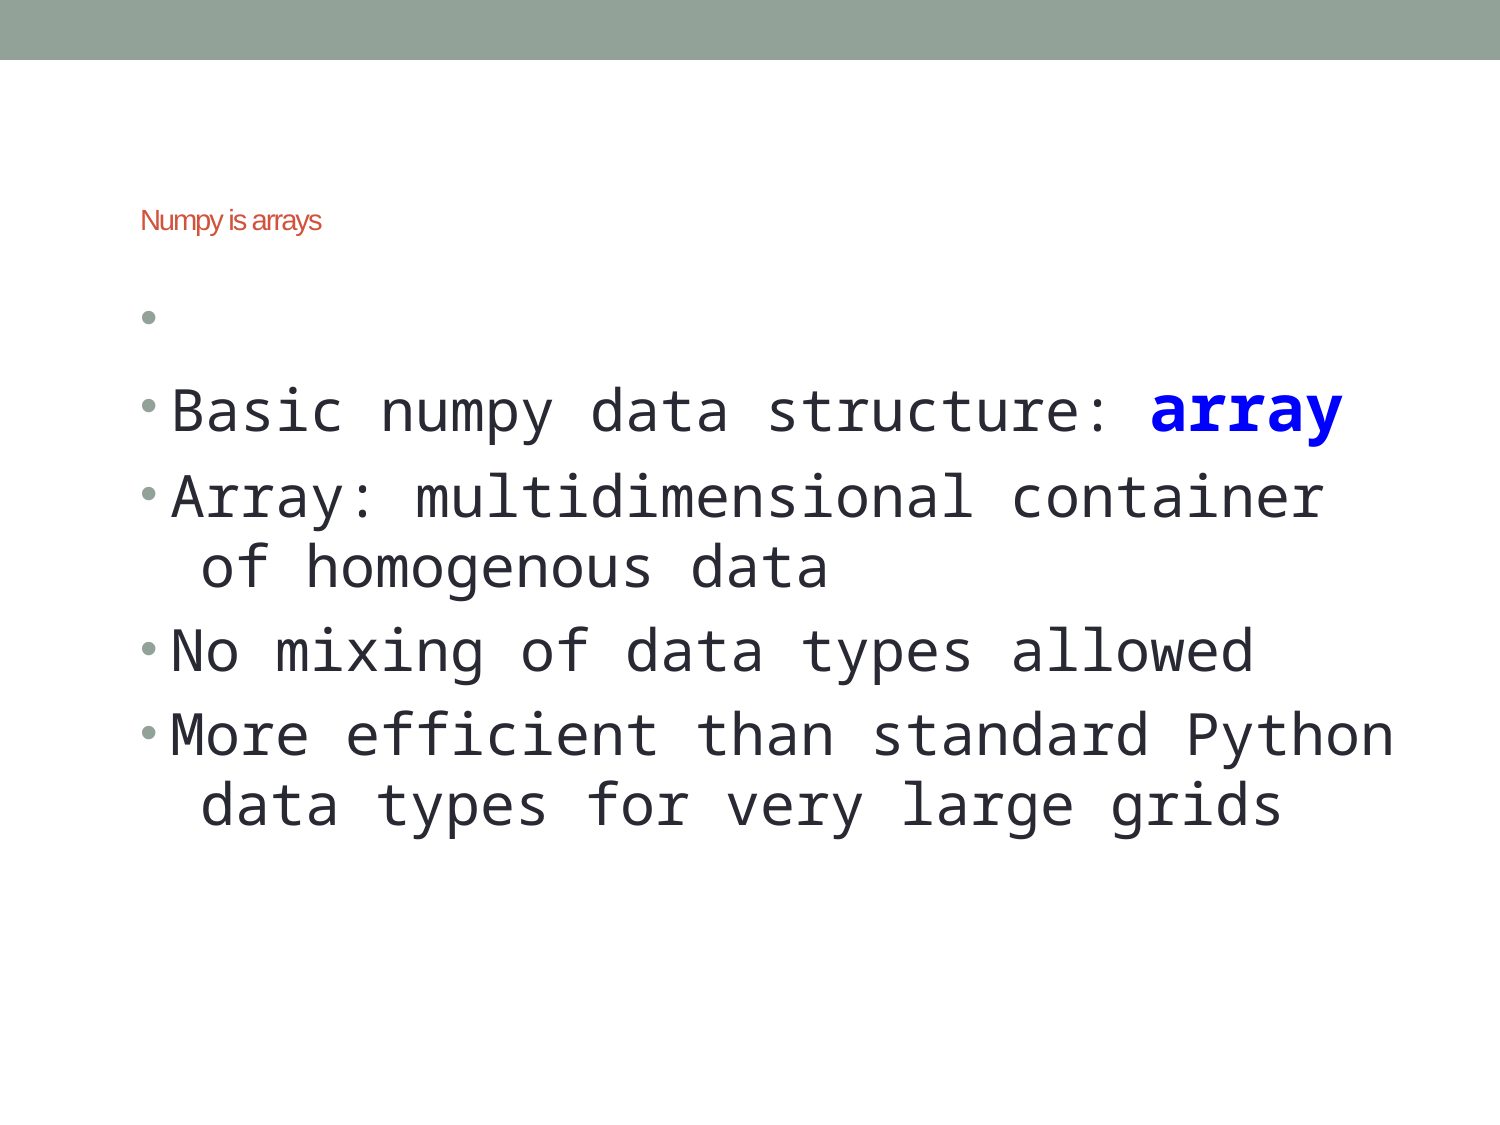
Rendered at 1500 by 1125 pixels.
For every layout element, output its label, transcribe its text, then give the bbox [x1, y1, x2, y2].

list Basic numpy data structure: array Array: multidimensional container of homogenous data No mixing of data types allowed More efficient than standard Python data types for very large grids [125, 275, 1438, 1101]
title Numpy is arrays [125, 162, 1438, 275]
